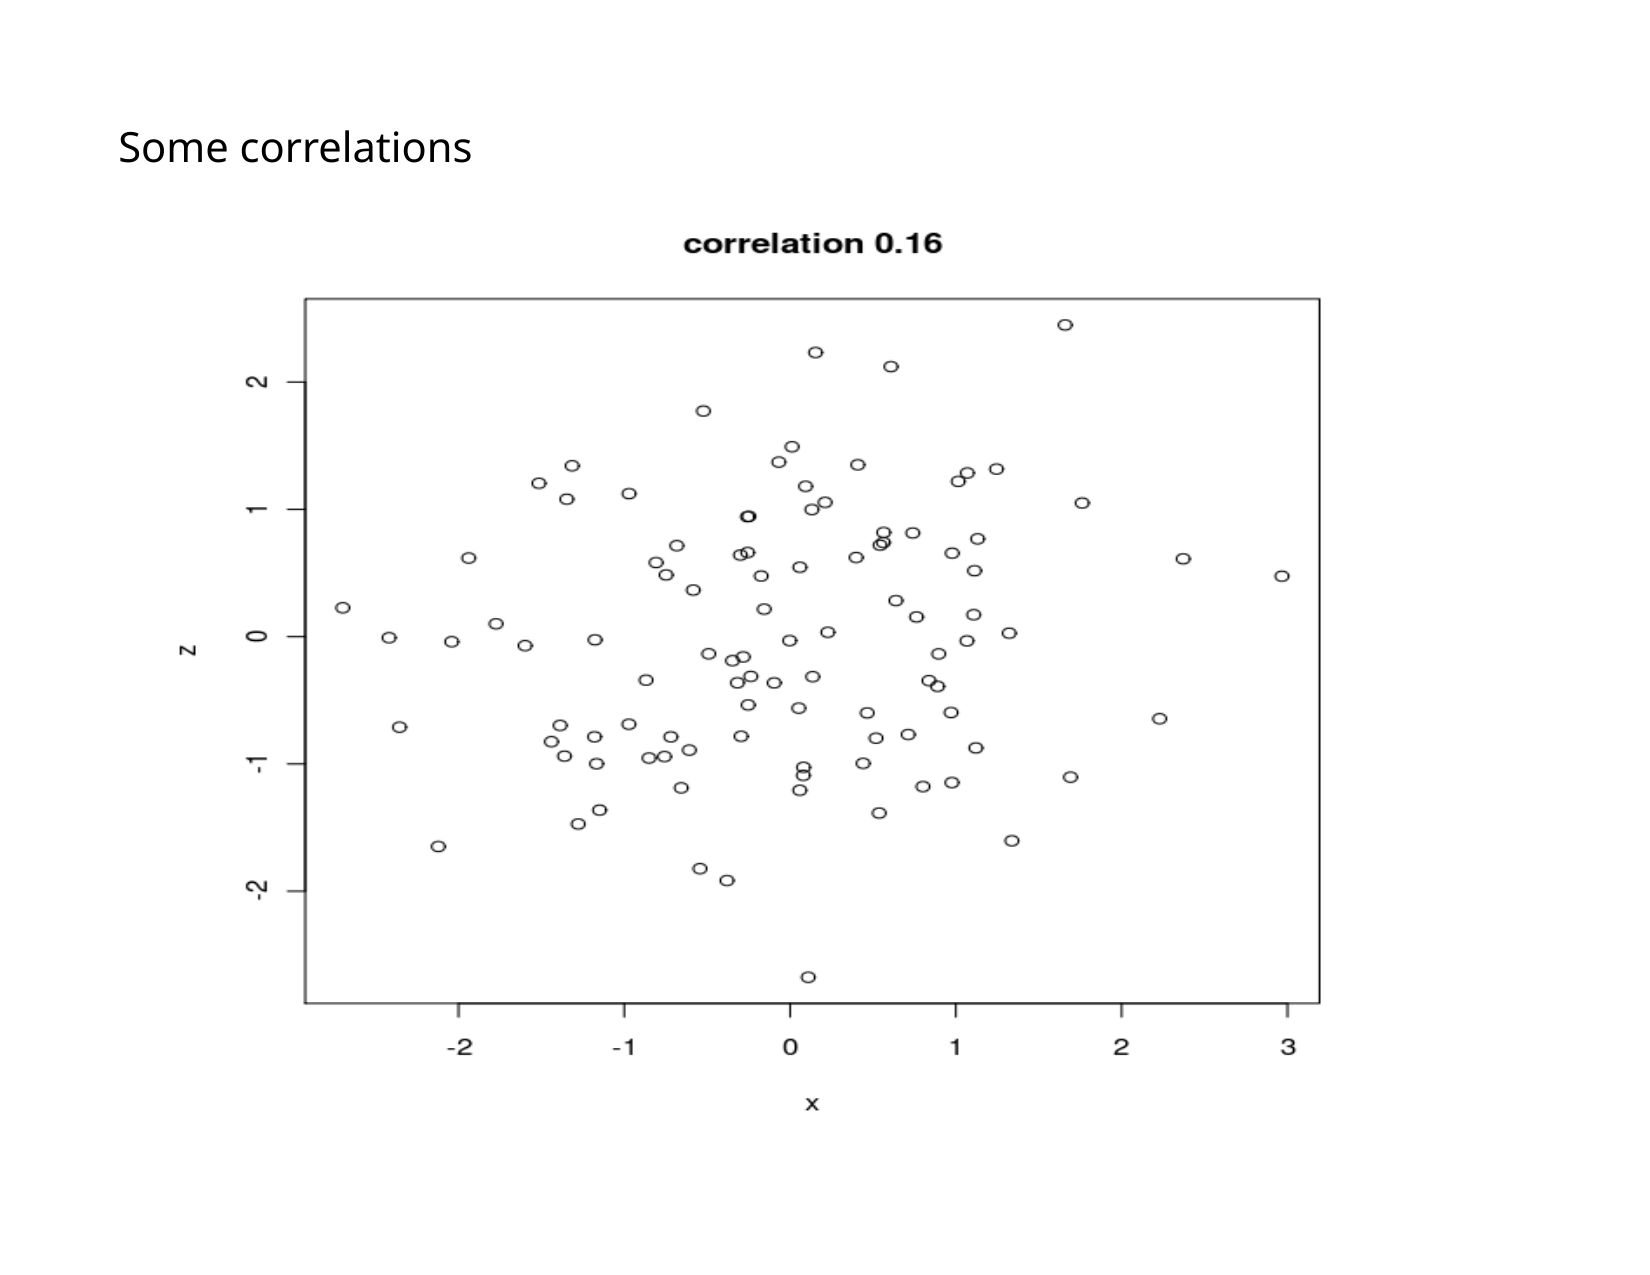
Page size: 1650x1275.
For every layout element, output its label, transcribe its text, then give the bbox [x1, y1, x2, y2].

picture [161, 187, 1393, 1143]
text Some correlations [118, 118, 1532, 175]
